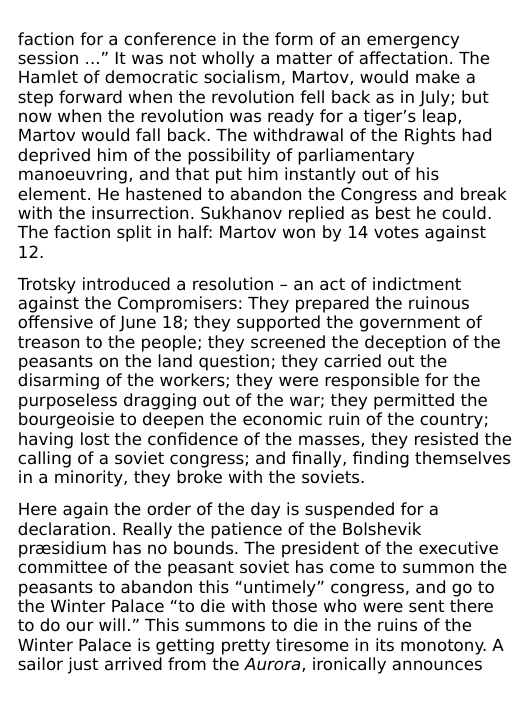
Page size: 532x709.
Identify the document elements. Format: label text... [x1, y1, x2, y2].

text faction for a conference in the form of an emergency session ...” It was not wholly a matter of affectation. The Hamlet of democratic socialism, Martov, would make a step forward when the revolution fell back as in July; but now when the revolution was ready for a tiger’s leap, Martov would fall back. The withdrawal of the Rights had deprived him of the possibility of parliamentary manoeuvring, and that put him instantly out of his element. He hastened to abandon the Congress and break with the insurrection. Sukhanov replied as best he could. The faction split in half: Martov won by 14 votes against 12. [18, 29, 514, 262]
text Here again the order of the day is suspended for a declaration. Really the patience of the Bolshevik præsidium has no bounds. The president of the executive committee of the peasant soviet has come to summon the peasants to abandon this “untimely” congress, and go to the Winter Palace “to die with those who were sent there to do our will.” This summons to die in the ruins of the Winter Palace is getting pretty tiresome in its monotony. A sailor just arrived from the Aurora, ironically announces [18, 500, 514, 674]
text Trotsky introduced a resolution – an act of indictment against the Compromisers: They prepared the ruinous offensive of June 18; they supported the government of treason to the people; they screened the deception of the peasants on the land question; they carried out the disarming of the workers; they were responsible for the purposeless dragging out of the war; they permitted the bourgeoisie to deepen the economic ruin of the country; having lost the confidence of the masses, they resisted the calling of a soviet congress; and finally, finding themselves in a minority, they broke with the soviets. [18, 274, 514, 488]
